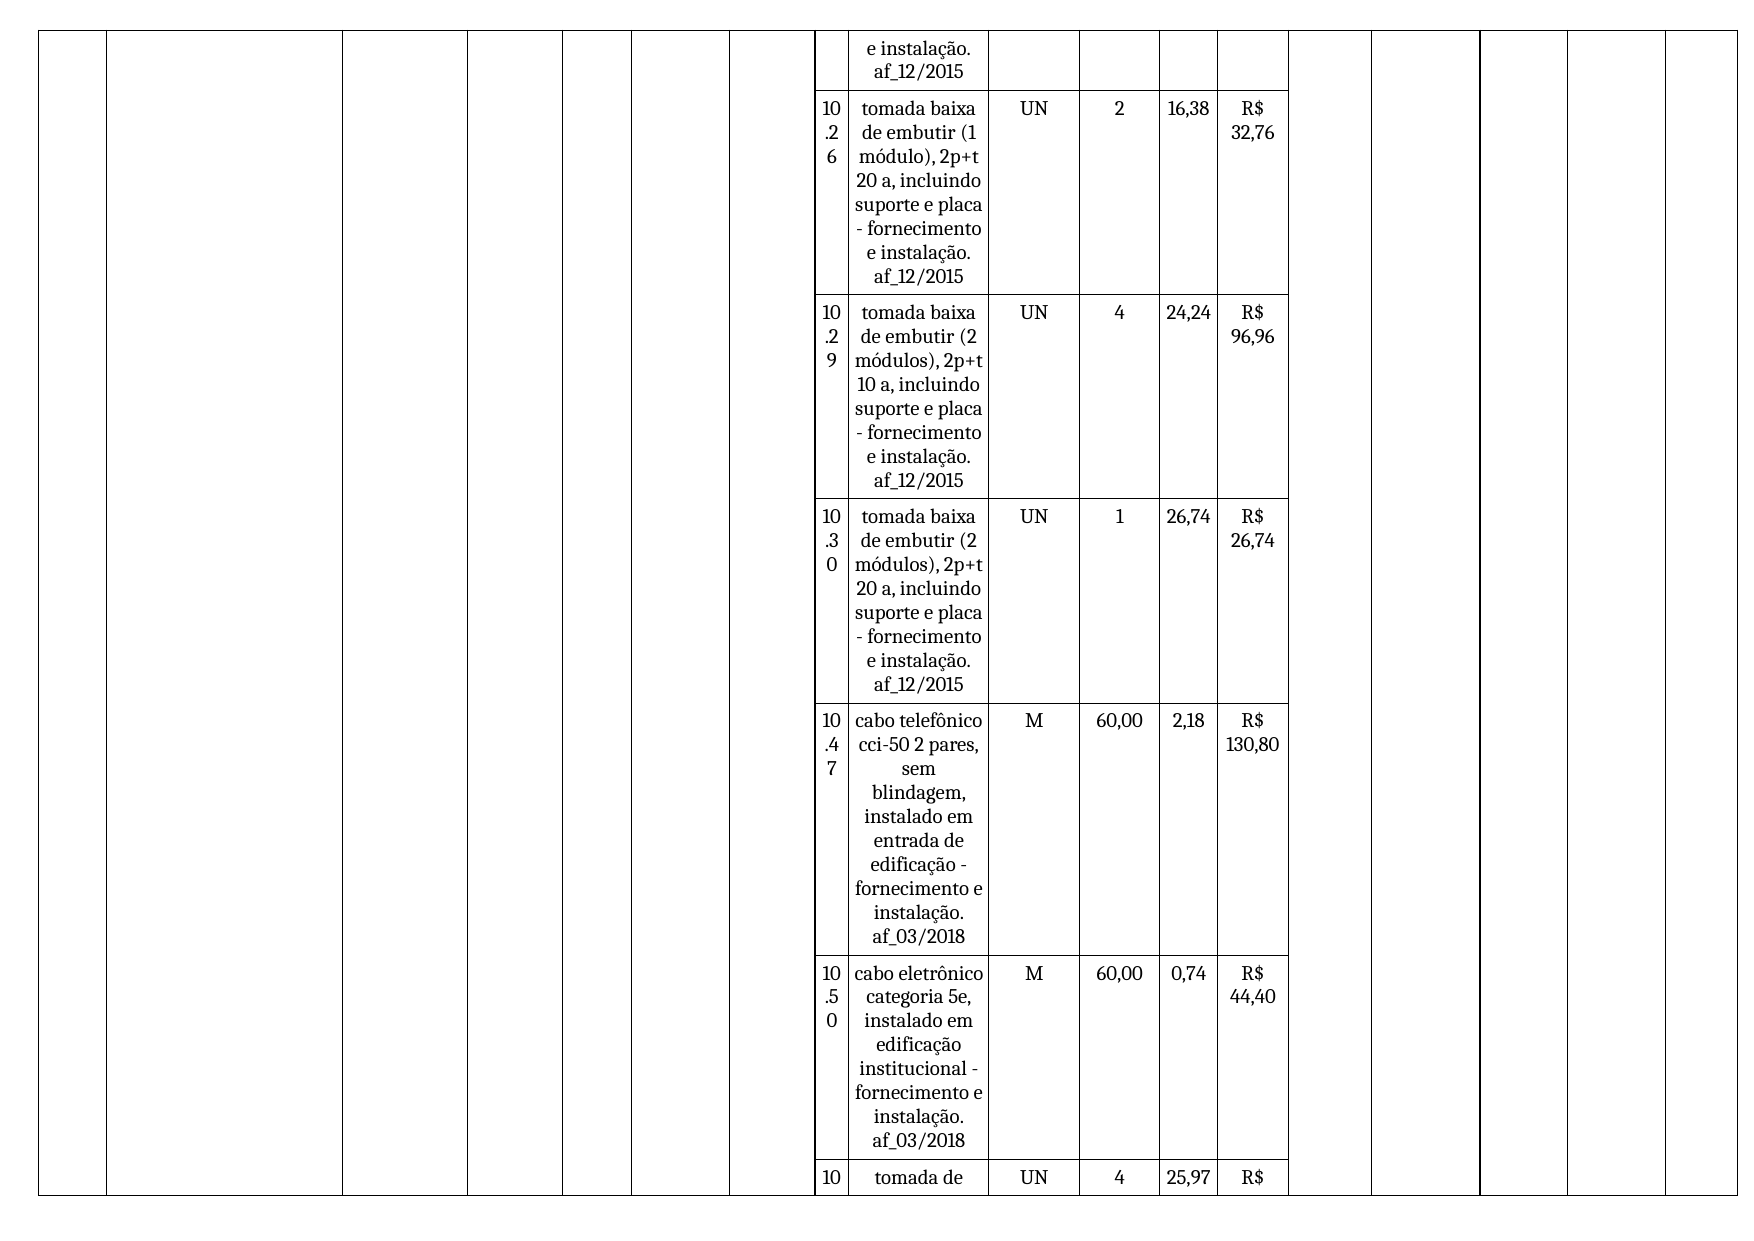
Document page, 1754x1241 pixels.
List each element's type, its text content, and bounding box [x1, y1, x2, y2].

table_cell R$ [1218, 1160, 1288, 1195]
table_cell [1160, 31, 1217, 90]
table_cell 60,00 [1080, 956, 1159, 1159]
table_cell 60,00 [1080, 704, 1159, 954]
table_cell tomada baixa de embutir (1 módulo), 2p+t 20 a, incluindo suporte e placa - fornecimento e instalação. af_12/2015 [849, 91, 988, 294]
table_cell cabo telefônico cci-50 2 pares, sem blindagem, instalado em entrada de edificação - fornecimento e instalação. af_03/2018 [849, 704, 988, 954]
table_cell cabo eletrônico categoria 5e, instalado em edificação institucional - fornecimento e instalação. af_03/2018 [849, 956, 988, 1159]
table_cell [1289, 31, 1371, 1195]
table_cell UN [989, 1160, 1079, 1195]
table_cell [107, 31, 342, 1195]
table_cell [816, 31, 848, 90]
table_cell R$ 32,76 [1218, 91, 1288, 294]
table_cell 4 [1080, 1160, 1159, 1195]
table_cell [1080, 31, 1159, 90]
table_cell [1372, 31, 1479, 1195]
table_cell R$ 26,74 [1218, 499, 1288, 702]
table_cell 10.47 [816, 704, 848, 954]
table_cell R$ 44,40 [1218, 956, 1288, 1159]
table_cell [563, 31, 631, 1195]
table_cell 25,97 [1160, 1160, 1217, 1195]
table_cell [1568, 31, 1665, 1195]
table_cell [1481, 31, 1567, 1195]
table_cell UN [989, 91, 1079, 294]
table_cell 0,74 [1160, 956, 1217, 1159]
table_cell [468, 31, 562, 1195]
table_cell 1 [1080, 499, 1159, 702]
table_cell 10 [816, 1160, 848, 1195]
table_cell [1218, 31, 1288, 90]
table_cell 16,38 [1160, 91, 1217, 294]
table_cell 10.29 [816, 295, 848, 498]
table_cell 4 [1080, 295, 1159, 498]
table_cell R$ 96,96 [1218, 295, 1288, 498]
table_cell 2 [1080, 91, 1159, 294]
table_cell 10.30 [816, 499, 848, 702]
table_cell UN [989, 295, 1079, 498]
table_cell [343, 31, 467, 1195]
table_cell R$ 130,80 [1218, 704, 1288, 954]
table_cell 10.26 [816, 91, 848, 294]
table_cell tomada baixa de embutir (2 módulos), 2p+t 20 a, incluindo suporte e placa - fornecimento e instalação. af_12/2015 [849, 499, 988, 702]
table_cell 26,74 [1160, 499, 1217, 702]
table_cell [632, 31, 729, 1195]
table_cell tomada baixa de embutir (2 módulos), 2p+t 10 a, incluindo suporte e placa - fornecimento e instalação. af_12/2015 [849, 295, 988, 498]
table_cell UN [989, 499, 1079, 702]
table_cell 24,24 [1160, 295, 1217, 498]
table_cell [730, 31, 814, 1195]
table_cell tomada de [849, 1160, 988, 1195]
table_cell 10.50 [816, 956, 848, 1159]
table_cell [1666, 31, 1737, 1195]
table_cell [989, 31, 1079, 90]
table_cell 2,18 [1160, 704, 1217, 954]
table_cell e instalação. af_12/2015 [849, 31, 988, 90]
table_cell M [989, 704, 1079, 954]
table_cell M [989, 956, 1079, 1159]
table_cell [39, 31, 106, 1195]
